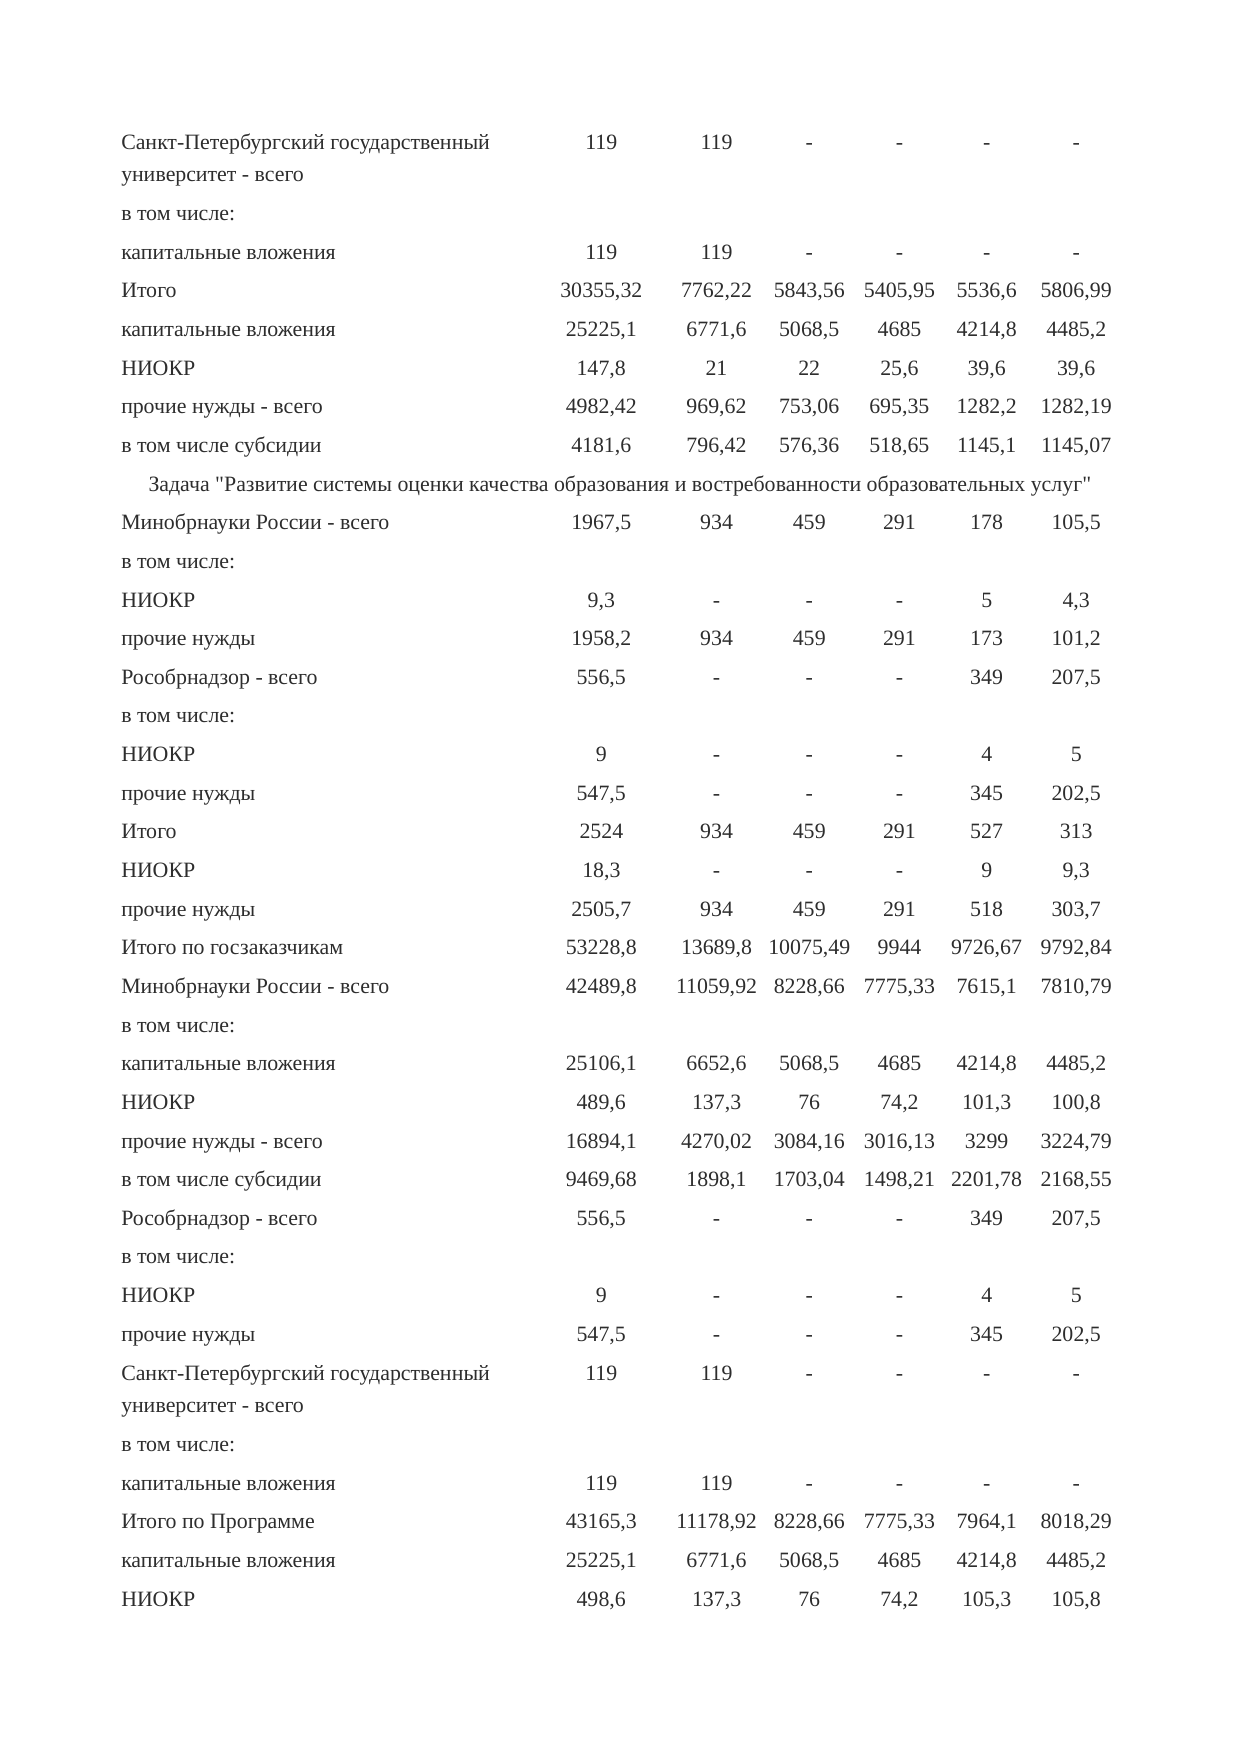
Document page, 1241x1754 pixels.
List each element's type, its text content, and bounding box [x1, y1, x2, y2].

table_cell 3016,13 [856, 1117, 943, 1156]
table_cell 4685 [856, 306, 943, 344]
table_cell 9469,68 [532, 1156, 670, 1194]
table_cell 556,5 [532, 653, 670, 692]
table_cell 695,35 [856, 383, 943, 421]
table_cell НИОКР [118, 1272, 532, 1310]
table_cell 207,5 [1030, 653, 1122, 692]
table_cell 5068,5 [763, 1536, 856, 1575]
table_cell 8228,66 [763, 1498, 856, 1536]
table_cell 934 [670, 808, 762, 847]
table_cell [943, 190, 1030, 228]
table_cell 5806,99 [1030, 267, 1122, 306]
table_cell 100,8 [1030, 1079, 1122, 1117]
table_cell 11178,92 [670, 1498, 762, 1536]
table_cell 16894,1 [532, 1117, 670, 1156]
table_cell - [670, 1272, 762, 1310]
table_cell - [1030, 228, 1122, 267]
table_cell 1958,2 [532, 615, 670, 653]
table_cell 3224,79 [1030, 1117, 1122, 1156]
table_cell 8228,66 [763, 963, 856, 1001]
table_cell - [670, 653, 762, 692]
table_cell - [763, 1310, 856, 1349]
table_cell 4214,8 [943, 306, 1030, 344]
table_cell [943, 538, 1030, 576]
table_cell [1030, 1001, 1122, 1040]
table_cell 3084,16 [763, 1117, 856, 1156]
table_cell [943, 1420, 1030, 1459]
table_cell 8018,29 [1030, 1498, 1122, 1536]
table_cell 119 [532, 228, 670, 267]
table_cell 934 [670, 615, 762, 653]
table_cell - [763, 769, 856, 808]
table_cell капитальные вложения [118, 1040, 532, 1078]
table_cell прочие нужды - всего [118, 383, 532, 421]
table_cell [1030, 1233, 1122, 1272]
table_cell 4982,42 [532, 383, 670, 421]
table_cell - [670, 847, 762, 885]
table_cell 7615,1 [943, 963, 1030, 1001]
table_cell - [856, 769, 943, 808]
table_cell 25,6 [856, 344, 943, 383]
table_cell 25225,1 [532, 1536, 670, 1575]
table_cell [856, 692, 943, 731]
table_cell - [763, 576, 856, 615]
table_cell 349 [943, 1194, 1030, 1233]
table_cell 5 [1030, 1272, 1122, 1310]
table_cell 303,7 [1030, 885, 1122, 924]
table_cell капитальные вложения [118, 1536, 532, 1575]
table_cell 105,3 [943, 1575, 1030, 1614]
table_cell 1282,19 [1030, 383, 1122, 421]
table_cell - [763, 1194, 856, 1233]
table_cell [856, 190, 943, 228]
table_cell [856, 1001, 943, 1040]
table_cell 9 [532, 1272, 670, 1310]
table_cell 1145,1 [943, 421, 1030, 460]
table_cell [532, 692, 670, 731]
table_cell в том числе субсидии [118, 1156, 532, 1194]
table_cell 9 [532, 731, 670, 769]
table_cell 4685 [856, 1536, 943, 1575]
table_cell [1030, 692, 1122, 731]
table_cell НИОКР [118, 731, 532, 769]
table_cell 349 [943, 653, 1030, 692]
table_cell 18,3 [532, 847, 670, 885]
table_cell - [856, 118, 943, 189]
table_cell 459 [763, 808, 856, 847]
table_cell [856, 1233, 943, 1272]
table_cell 43165,3 [532, 1498, 670, 1536]
table_cell 11059,92 [670, 963, 762, 1001]
table_cell 313 [1030, 808, 1122, 847]
table_cell в том числе субсидии [118, 421, 532, 460]
table_cell - [856, 1272, 943, 1310]
table_cell - [943, 228, 1030, 267]
table_cell 119 [532, 118, 670, 189]
table_cell - [1030, 1349, 1122, 1420]
table_cell прочие нужды [118, 885, 532, 924]
table_cell - [763, 1349, 856, 1420]
table_cell 527 [943, 808, 1030, 847]
table_cell [763, 538, 856, 576]
table_cell 7775,33 [856, 1498, 943, 1536]
table_cell [943, 692, 1030, 731]
table_cell - [856, 1194, 943, 1233]
table_cell [532, 538, 670, 576]
table_cell 137,3 [670, 1079, 762, 1117]
table_cell Рособрнадзор - всего [118, 653, 532, 692]
table_cell - [763, 731, 856, 769]
table_cell [670, 538, 762, 576]
table_cell 119 [670, 228, 762, 267]
table_cell 39,6 [943, 344, 1030, 383]
table_cell 101,3 [943, 1079, 1030, 1117]
table_cell - [763, 847, 856, 885]
table_cell 5 [943, 576, 1030, 615]
table_cell Минобрнауки России - всего [118, 963, 532, 1001]
table_cell - [670, 576, 762, 615]
table_cell [1030, 190, 1122, 228]
table_cell 2201,78 [943, 1156, 1030, 1194]
table_cell 9,3 [532, 576, 670, 615]
table_cell - [856, 653, 943, 692]
table_cell 345 [943, 769, 1030, 808]
table_cell - [856, 1459, 943, 1498]
table_cell 1967,5 [532, 499, 670, 537]
table_cell 119 [670, 1459, 762, 1498]
table_cell 7810,79 [1030, 963, 1122, 1001]
table_cell [1030, 538, 1122, 576]
table_cell 30355,32 [532, 267, 670, 306]
table_cell - [670, 1194, 762, 1233]
table_cell - [856, 228, 943, 267]
table_cell НИОКР [118, 847, 532, 885]
table_cell 207,5 [1030, 1194, 1122, 1233]
table_cell 105,8 [1030, 1575, 1122, 1614]
table_cell капитальные вложения [118, 306, 532, 344]
table_cell 459 [763, 499, 856, 537]
table_cell капитальные вложения [118, 1459, 532, 1498]
table_cell 9726,67 [943, 924, 1030, 962]
table_cell 101,2 [1030, 615, 1122, 653]
table_cell 5536,6 [943, 267, 1030, 306]
table_cell Итого по госзаказчикам [118, 924, 532, 962]
table_cell 1898,1 [670, 1156, 762, 1194]
table_cell 969,62 [670, 383, 762, 421]
table_cell 10075,49 [763, 924, 856, 962]
table_cell 4181,6 [532, 421, 670, 460]
table_cell - [670, 1310, 762, 1349]
table_cell 202,5 [1030, 1310, 1122, 1349]
table_cell 4485,2 [1030, 1536, 1122, 1575]
table_cell в том числе: [118, 190, 532, 228]
table_cell 119 [670, 1349, 762, 1420]
table_cell [670, 190, 762, 228]
table_cell - [1030, 118, 1122, 189]
table_cell 137,3 [670, 1575, 762, 1614]
table_cell 291 [856, 499, 943, 537]
table_cell 291 [856, 885, 943, 924]
table_cell НИОКР [118, 576, 532, 615]
table_cell 796,42 [670, 421, 762, 460]
table_cell 489,6 [532, 1079, 670, 1117]
table_cell - [856, 576, 943, 615]
table_cell 6771,6 [670, 306, 762, 344]
table_cell [532, 1233, 670, 1272]
table_cell 13689,8 [670, 924, 762, 962]
table_cell [670, 1001, 762, 1040]
table_cell 291 [856, 808, 943, 847]
table_cell в том числе: [118, 1233, 532, 1272]
table_cell 345 [943, 1310, 1030, 1349]
table_cell 459 [763, 615, 856, 653]
table_cell прочие нужды [118, 769, 532, 808]
table_cell 518,65 [856, 421, 943, 460]
table_cell 4 [943, 731, 1030, 769]
table_cell [856, 1420, 943, 1459]
table_cell прочие нужды [118, 615, 532, 653]
table_cell 9944 [856, 924, 943, 962]
table_cell 4685 [856, 1040, 943, 1078]
table_cell 9,3 [1030, 847, 1122, 885]
table_cell - [943, 118, 1030, 189]
table_cell Итого [118, 267, 532, 306]
table_cell 4485,2 [1030, 306, 1122, 344]
table_cell 5405,95 [856, 267, 943, 306]
table_cell 2505,7 [532, 885, 670, 924]
table_cell 4,3 [1030, 576, 1122, 615]
table_cell 6771,6 [670, 1536, 762, 1575]
table_cell 934 [670, 499, 762, 537]
table_cell 119 [532, 1349, 670, 1420]
table_cell 4214,8 [943, 1536, 1030, 1575]
table_cell - [763, 653, 856, 692]
table_cell - [856, 847, 943, 885]
table_cell в том числе: [118, 692, 532, 731]
table_cell в том числе: [118, 538, 532, 576]
table_cell 202,5 [1030, 769, 1122, 808]
table_cell 25106,1 [532, 1040, 670, 1078]
table_cell 4485,2 [1030, 1040, 1122, 1078]
table_cell 22 [763, 344, 856, 383]
table_cell 518 [943, 885, 1030, 924]
table_cell в том числе: [118, 1420, 532, 1459]
table_cell [670, 1233, 762, 1272]
table_cell [856, 538, 943, 576]
table_cell 2524 [532, 808, 670, 847]
table_cell 1145,07 [1030, 421, 1122, 460]
table_cell Итого [118, 808, 532, 847]
table_cell 5 [1030, 731, 1122, 769]
table_cell 178 [943, 499, 1030, 537]
table_cell 1498,21 [856, 1156, 943, 1194]
table_cell - [763, 228, 856, 267]
table_cell 934 [670, 885, 762, 924]
table_cell - [763, 118, 856, 189]
table_cell 173 [943, 615, 1030, 653]
table_cell 39,6 [1030, 344, 1122, 383]
table_cell 147,8 [532, 344, 670, 383]
table_cell Санкт-Петербургский государственный университет - всего [118, 118, 532, 189]
table_cell НИОКР [118, 344, 532, 383]
table_cell 7775,33 [856, 963, 943, 1001]
table_cell 74,2 [856, 1575, 943, 1614]
table_cell 76 [763, 1575, 856, 1614]
table_cell 3299 [943, 1117, 1030, 1156]
table_cell Итого по Программе [118, 1498, 532, 1536]
table_cell Рособрнадзор - всего [118, 1194, 532, 1233]
table_cell [763, 1233, 856, 1272]
table_cell 7762,22 [670, 267, 762, 306]
table_cell [1030, 1420, 1122, 1459]
table_cell 53228,8 [532, 924, 670, 962]
table_cell 119 [670, 118, 762, 189]
table_cell 21 [670, 344, 762, 383]
table_cell - [670, 731, 762, 769]
table_cell [670, 1420, 762, 1459]
table_cell [763, 1420, 856, 1459]
table_cell в том числе: [118, 1001, 532, 1040]
table_cell - [943, 1459, 1030, 1498]
table_cell - [670, 769, 762, 808]
table_cell 547,5 [532, 1310, 670, 1349]
table_cell - [943, 1349, 1030, 1420]
table_cell 9 [943, 847, 1030, 885]
table_cell - [1030, 1459, 1122, 1498]
table_cell 7964,1 [943, 1498, 1030, 1536]
table_cell [763, 1001, 856, 1040]
table_cell [763, 190, 856, 228]
table_cell 5068,5 [763, 306, 856, 344]
table_cell НИОКР [118, 1575, 532, 1614]
table_cell Минобрнауки России - всего [118, 499, 532, 537]
table_cell НИОКР [118, 1079, 532, 1117]
table_cell Санкт-Петербургский государственный университет - всего [118, 1349, 532, 1420]
table_cell - [856, 731, 943, 769]
table_cell - [763, 1272, 856, 1310]
table_cell 76 [763, 1079, 856, 1117]
table_cell 4270,02 [670, 1117, 762, 1156]
table_cell [532, 190, 670, 228]
table_cell 753,06 [763, 383, 856, 421]
table_cell 5843,56 [763, 267, 856, 306]
table_cell [763, 692, 856, 731]
table_cell 1282,2 [943, 383, 1030, 421]
table_cell 25225,1 [532, 306, 670, 344]
table_cell 547,5 [532, 769, 670, 808]
table_cell 6652,6 [670, 1040, 762, 1078]
table_cell 9792,84 [1030, 924, 1122, 962]
table_cell [943, 1233, 1030, 1272]
table_cell [943, 1001, 1030, 1040]
table_cell 2168,55 [1030, 1156, 1122, 1194]
table_cell 74,2 [856, 1079, 943, 1117]
table_cell 498,6 [532, 1575, 670, 1614]
table_cell прочие нужды - всего [118, 1117, 532, 1156]
table_cell 105,5 [1030, 499, 1122, 537]
table_cell 5068,5 [763, 1040, 856, 1078]
table_cell прочие нужды [118, 1310, 532, 1349]
table_cell [670, 692, 762, 731]
table_cell - [856, 1349, 943, 1420]
table_cell 576,36 [763, 421, 856, 460]
table_cell 291 [856, 615, 943, 653]
table_cell 119 [532, 1459, 670, 1498]
table_cell 42489,8 [532, 963, 670, 1001]
table_cell [532, 1420, 670, 1459]
table_cell капитальные вложения [118, 228, 532, 267]
table_cell Задача "Развитие системы оценки качества образования и востребованности образовательных услуг" [118, 460, 1122, 499]
table_cell 556,5 [532, 1194, 670, 1233]
table_cell - [763, 1459, 856, 1498]
table_cell 459 [763, 885, 856, 924]
table_cell 4214,8 [943, 1040, 1030, 1078]
table_cell 1703,04 [763, 1156, 856, 1194]
table_cell [532, 1001, 670, 1040]
table_cell 4 [943, 1272, 1030, 1310]
table_cell - [856, 1310, 943, 1349]
